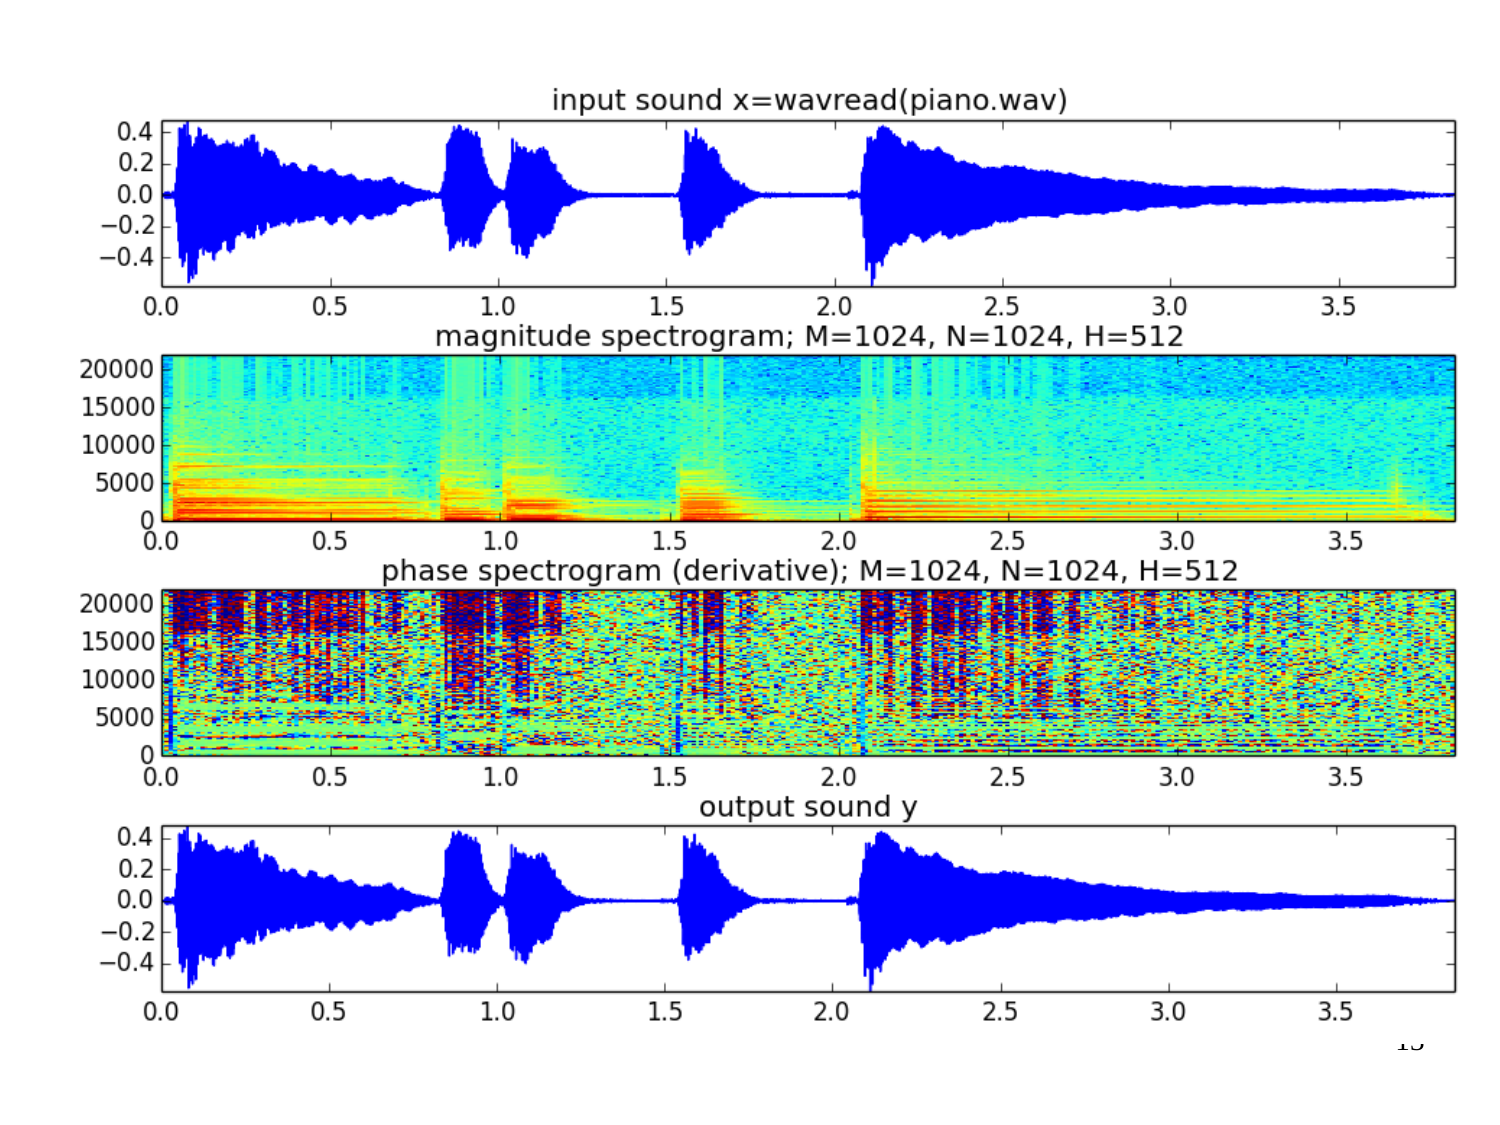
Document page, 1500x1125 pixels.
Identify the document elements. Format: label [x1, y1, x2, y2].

picture [46, 65, 1488, 1044]
